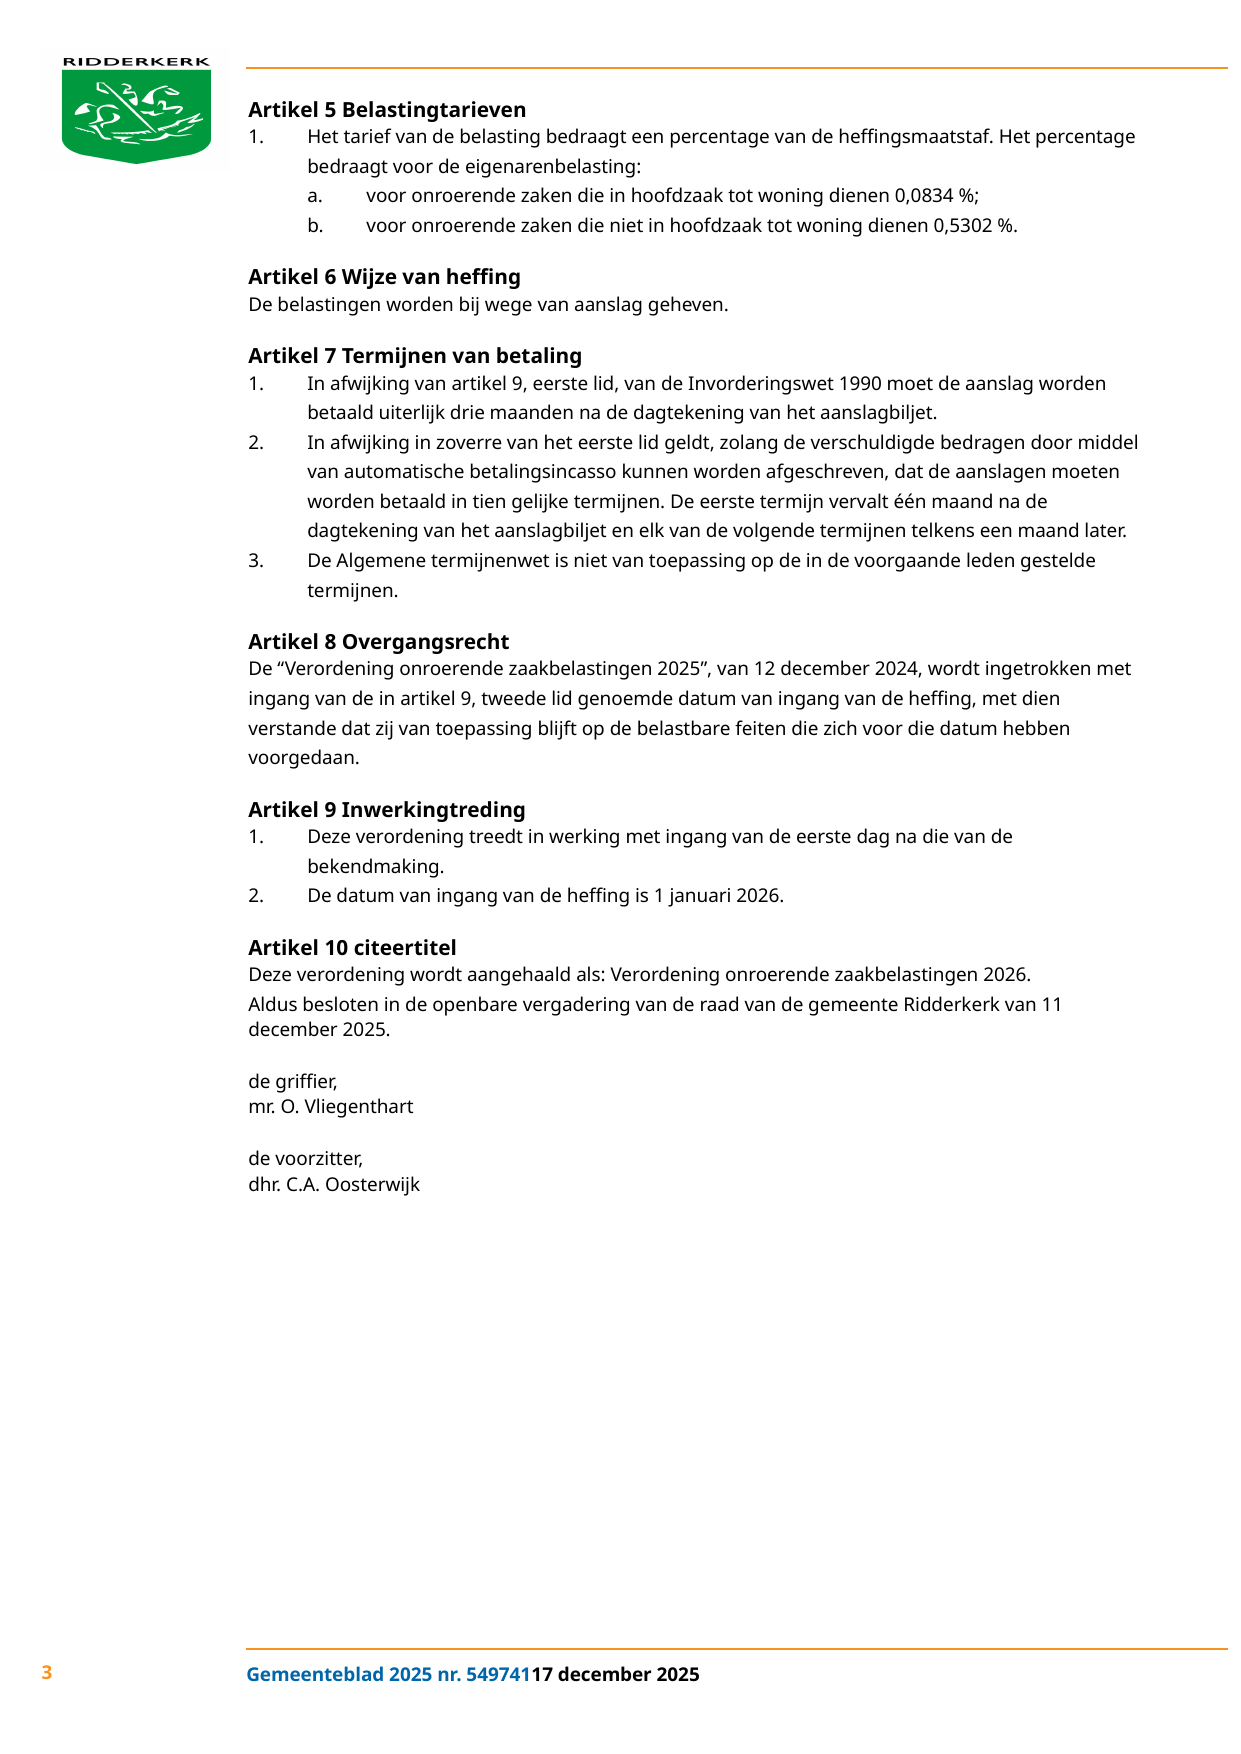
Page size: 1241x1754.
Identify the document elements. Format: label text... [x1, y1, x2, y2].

text Artikel 9 Inwerkingtreding [248, 795, 1152, 823]
text Artikel 7 Termijnen van betaling [248, 341, 1152, 370]
text Artikel 10 citeertitel [248, 933, 1152, 961]
text De belastingen worden bij wege van aanslag geheven. [248, 291, 1152, 317]
text Aldus besloten in de openbare vergadering van de raad van de gemeente Ridderkerk van 11 december 2025. [248, 991, 1152, 1042]
list In afwijking van artikel 9, eerste lid, van de Invorderingswet 1990 moet de aanslag worden betaald uiterlijk drie maanden na de dagtekening van het aanslagbiljet. [248, 370, 1152, 425]
list voor onroerende zaken die in hoofdzaak tot woning dienen 0,0834 %; [307, 182, 1152, 208]
text mr. O. Vliegenthart [248, 1094, 1152, 1119]
text Artikel 5 Belastingtarieven [248, 95, 1152, 123]
text de griffier, [248, 1068, 1152, 1094]
picture [41, 47, 231, 172]
text Artikel 6 Wijze van heffing [248, 262, 1152, 291]
list Het tarief van de belasting bedraagt een percentage van de heffingsmaatstaf. Het percentage bedraagt voor de eigenarenbelasting: [248, 123, 1152, 178]
list De datum van ingang van de heffing is 1 januari 2026. [248, 882, 1152, 908]
list De Algemene termijnenwet is niet van toepassing op de in de voorgaande leden gestelde termijnen. [248, 547, 1152, 602]
list Deze verordening treedt in werking met ingang van de eerste dag na die van de bekendmaking. [248, 823, 1152, 878]
list In afwijking in zoverre van het eerste lid geldt, zolang de verschuldigde bedragen door middel van automatische betalingsincasso kunnen worden afgeschreven, dat de aanslagen moeten worden betaald in tien gelijke termijnen. De eerste termijn vervalt één maand na de dagtekening van het aanslagbiljet en elk van de volgende termijnen telkens een maand later. [248, 429, 1152, 543]
text De “Verordening onroerende zaakbelastingen 2025”, van 12 december 2024, wordt ingetrokken met ingang van de in artikel 9, tweede lid genoemde datum van ingang van de heffing, met dien verstande dat zij van toepassing blijft op de belastbare feiten die zich voor die datum hebben voorgedaan. [248, 656, 1152, 770]
list voor onroerende zaken die niet in hoofdzaak tot woning dienen 0,5302 %. [307, 212, 1152, 238]
text Deze verordening wordt aangehaald als: Verordening onroerende zaakbelastingen 2026. [248, 961, 1152, 987]
text de voorzitter, [248, 1145, 1152, 1171]
text dhr. C.A. Oosterwijk [248, 1171, 1152, 1197]
text Artikel 8 Overgangsrecht [248, 627, 1152, 656]
